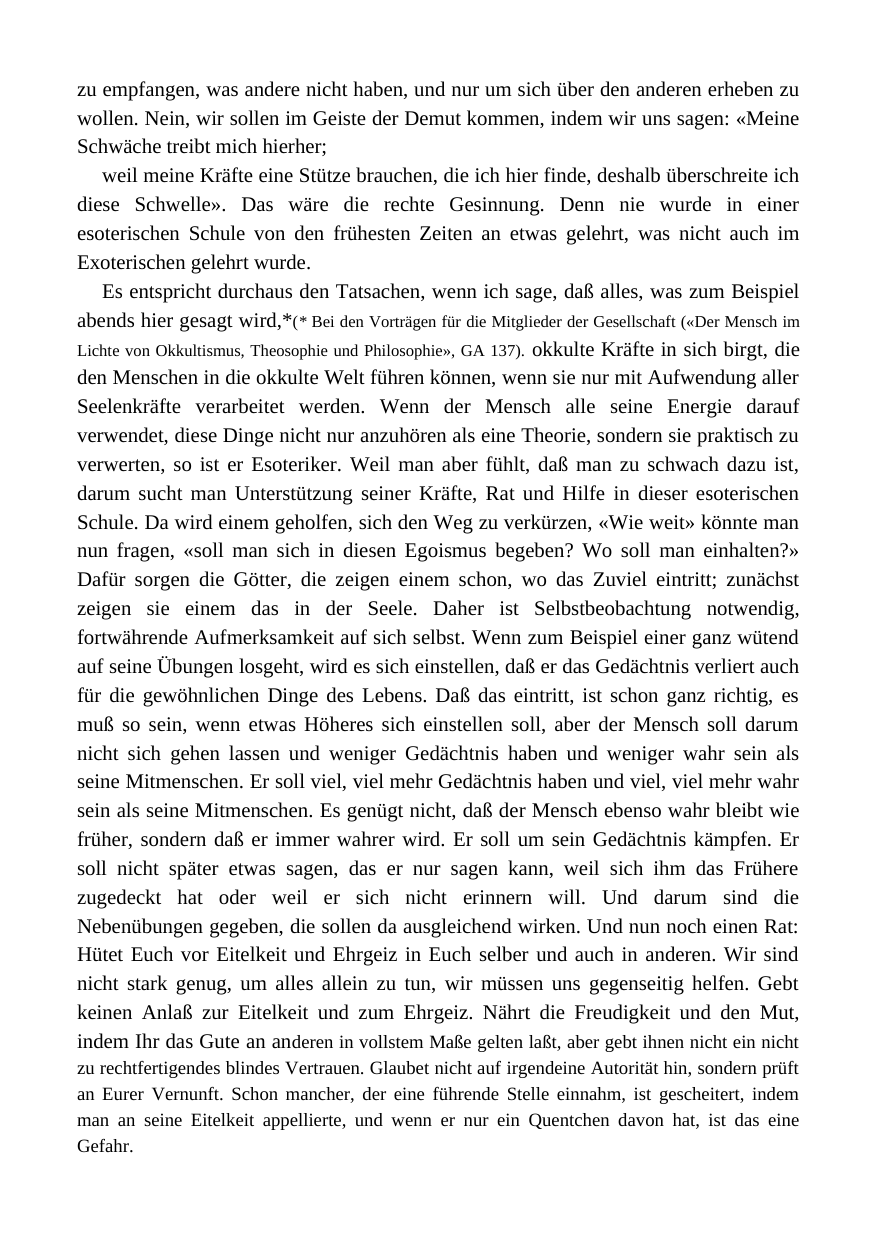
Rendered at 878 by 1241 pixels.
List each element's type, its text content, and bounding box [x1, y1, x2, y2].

text weil meine Kräfte eine Stütze brauchen, die ich hier finde, deshalb überschreite ich diese Schwelle». Das wäre die rechte Gesinnung. Denn nie wurde in einer esoterischen Schule von den frühesten Zeiten an etwas gelehrt, was nicht auch im Exoterischen gelehrt wurde. [77, 163, 800, 274]
text zu empfangen, was andere nicht haben, und nur um sich über den anderen erheben zu wollen. Nein, wir sollen im Geiste der Demut kommen, indem wir uns sagen: «Meine Schwäche treibt mich hierher; [77, 77, 800, 158]
text Es entspricht durchaus den Tatsachen, wenn ich sage, daß alles, was zum Beispiel abends hier gesagt wird,*(* Bei den Vorträgen für die Mitglieder der Gesellschaft («Der Mensch im Lichte von Okkultismus, Theosophie und Philosophie», GA 137). okkulte Kräfte in sich birgt, die den Menschen in die okkulte Welt führen können, wenn sie nur mit Aufwendung aller Seelenkräfte verarbeitet werden. Wenn der Mensch alle seine Energie darauf verwendet, diese Dinge nicht nur anzuhören als eine Theorie, sondern sie praktisch zu verwerten, so ist er Esoteriker. Weil man aber fühlt, daß man zu schwach dazu ist, darum sucht man Unterstützung seiner Kräfte, Rat und Hilfe in dieser esoterischen Schule. Da wird einem geholfen, sich den Weg zu verkürzen, «Wie weit» könnte man nun fragen, «soll man sich in diesen Egoismus begeben? Wo soll man einhalten?» Dafür sorgen die Götter, die zeigen einem schon, wo das Zuviel eintritt; zunächst zeigen sie einem das in der Seele. Daher ist Selbstbeobachtung notwendig, fortwährende Aufmerksamkeit auf sich selbst. Wenn zum Beispiel einer ganz wütend auf seine Übungen losgeht, wird es sich einstellen, daß er das Gedächtnis verliert auch für die gewöhnlichen Dinge des Lebens. Daß das eintritt, ist schon ganz richtig, es muß so sein, wenn etwas Höheres sich einstellen soll, aber der Mensch soll darum nicht sich gehen lassen und weniger Gedächtnis haben und weniger wahr sein als seine Mitmenschen. Er soll viel, viel mehr Gedächtnis haben und viel, viel mehr wahr sein als seine Mitmenschen. Es genügt nicht, daß der Mensch ebenso wahr bleibt wie früher, sondern daß er immer wahrer wird. Er soll um sein Gedächtnis kämpfen. Er soll nicht später etwas sagen, das er nur sagen kann, weil sich ihm das Frühere zugedeckt hat oder weil er sich nicht erinnern will. Und darum sind die Nebenübungen gegeben, die sollen da ausgleichend wirken. Und nun noch einen Rat: Hütet Euch vor Eitelkeit und Ehrgeiz in Euch selber und auch in anderen. Wir sind nicht stark genug, um alles allein zu tun, wir müssen uns gegenseitig helfen. Gebt keinen Anlaß zur Eitelkeit und zum Ehrgeiz. Nährt die Freudigkeit und den Mut, indem Ihr das Gute an anderen in vollstem Maße gelten laßt, aber gebt ihnen nicht ein nicht zu rechtfertigendes blindes Vertrauen. Glaubet nicht auf irgendeine Autorität hin, sondern prüft an Eurer Vernunft. Schon mancher, der eine führende Stelle einnahm, ist gescheitert, indem man an seine Eitelkeit appellierte, und wenn er nur ein Quentchen davon hat, ist das eine Gefahr. [77, 279, 800, 1156]
